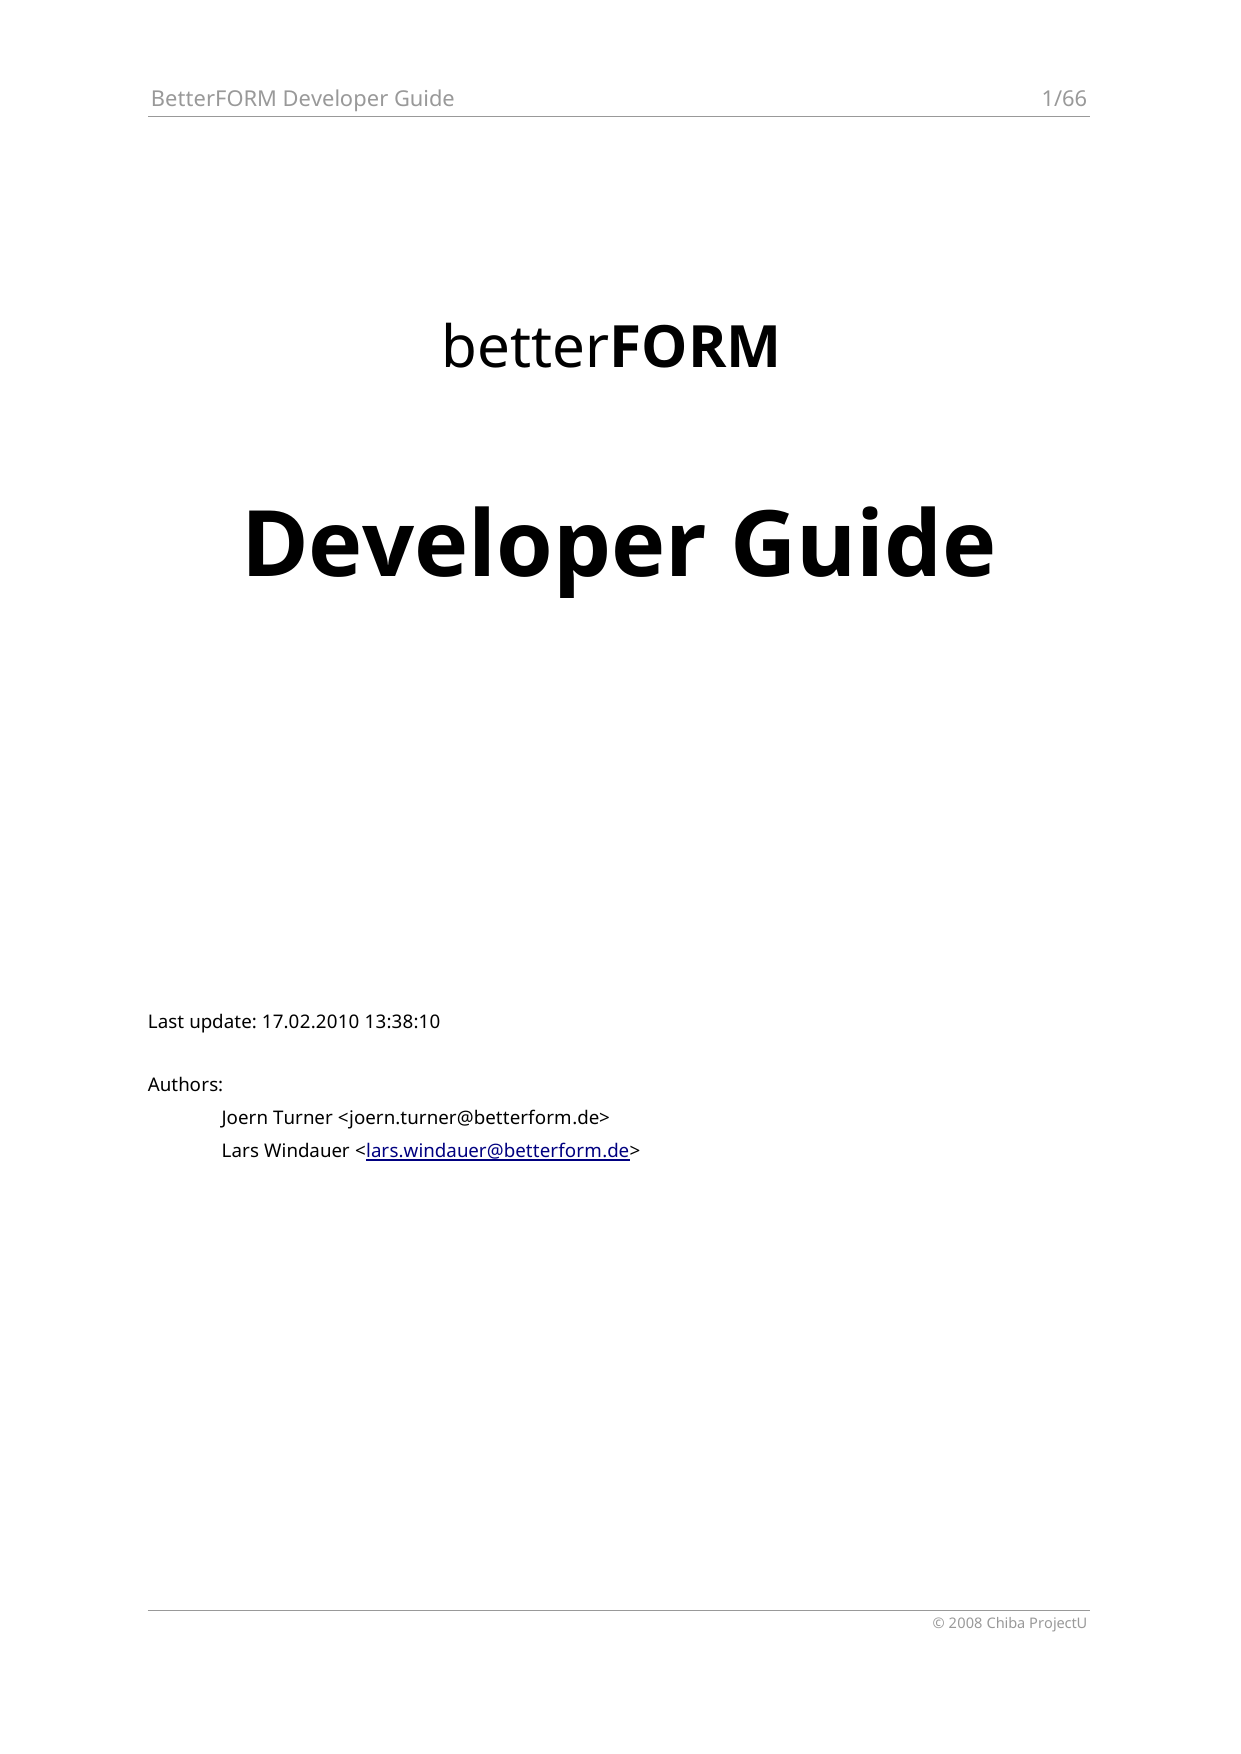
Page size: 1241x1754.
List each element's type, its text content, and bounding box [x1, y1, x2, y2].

text Developer Guide [148, 478, 1090, 603]
text Last update: 17.02.2010 13:38:10 [148, 1008, 1090, 1064]
text Authors: [148, 1071, 1090, 1097]
text betterFORM [148, 305, 1090, 384]
text Lars Windauer <lars.windauer@betterform.de> [148, 1137, 1090, 1163]
text Joern Turner <joern.turner@betterform.de> [148, 1104, 1090, 1130]
